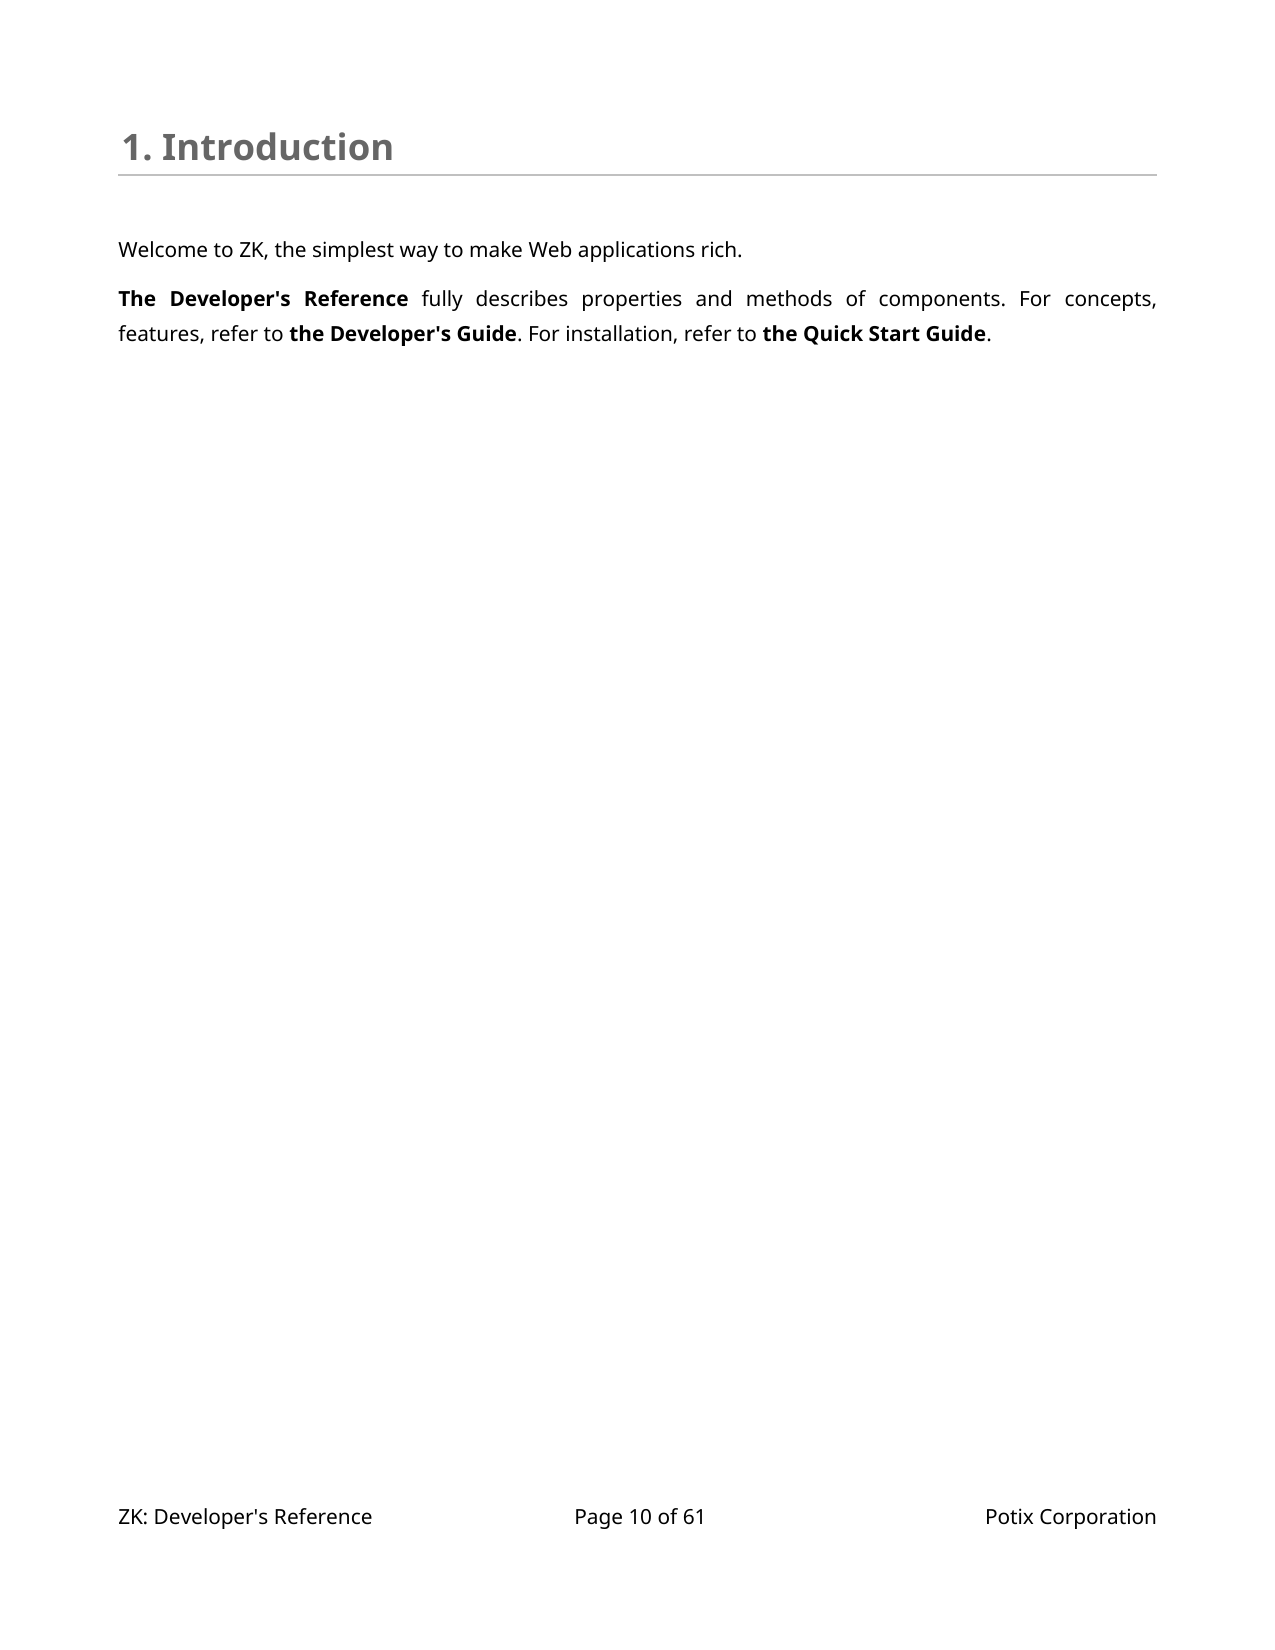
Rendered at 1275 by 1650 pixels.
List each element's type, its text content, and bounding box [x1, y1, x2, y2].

text The Developer's Reference fully describes properties and methods of components. For concepts, features, refer to the Developer's Guide. For installation, refer to the Quick Start Guide. [118, 284, 1157, 347]
subtitle 1. Introduction [118, 118, 1157, 174]
text Welcome to ZK, the simplest way to make Web applications rich. [118, 235, 1157, 263]
